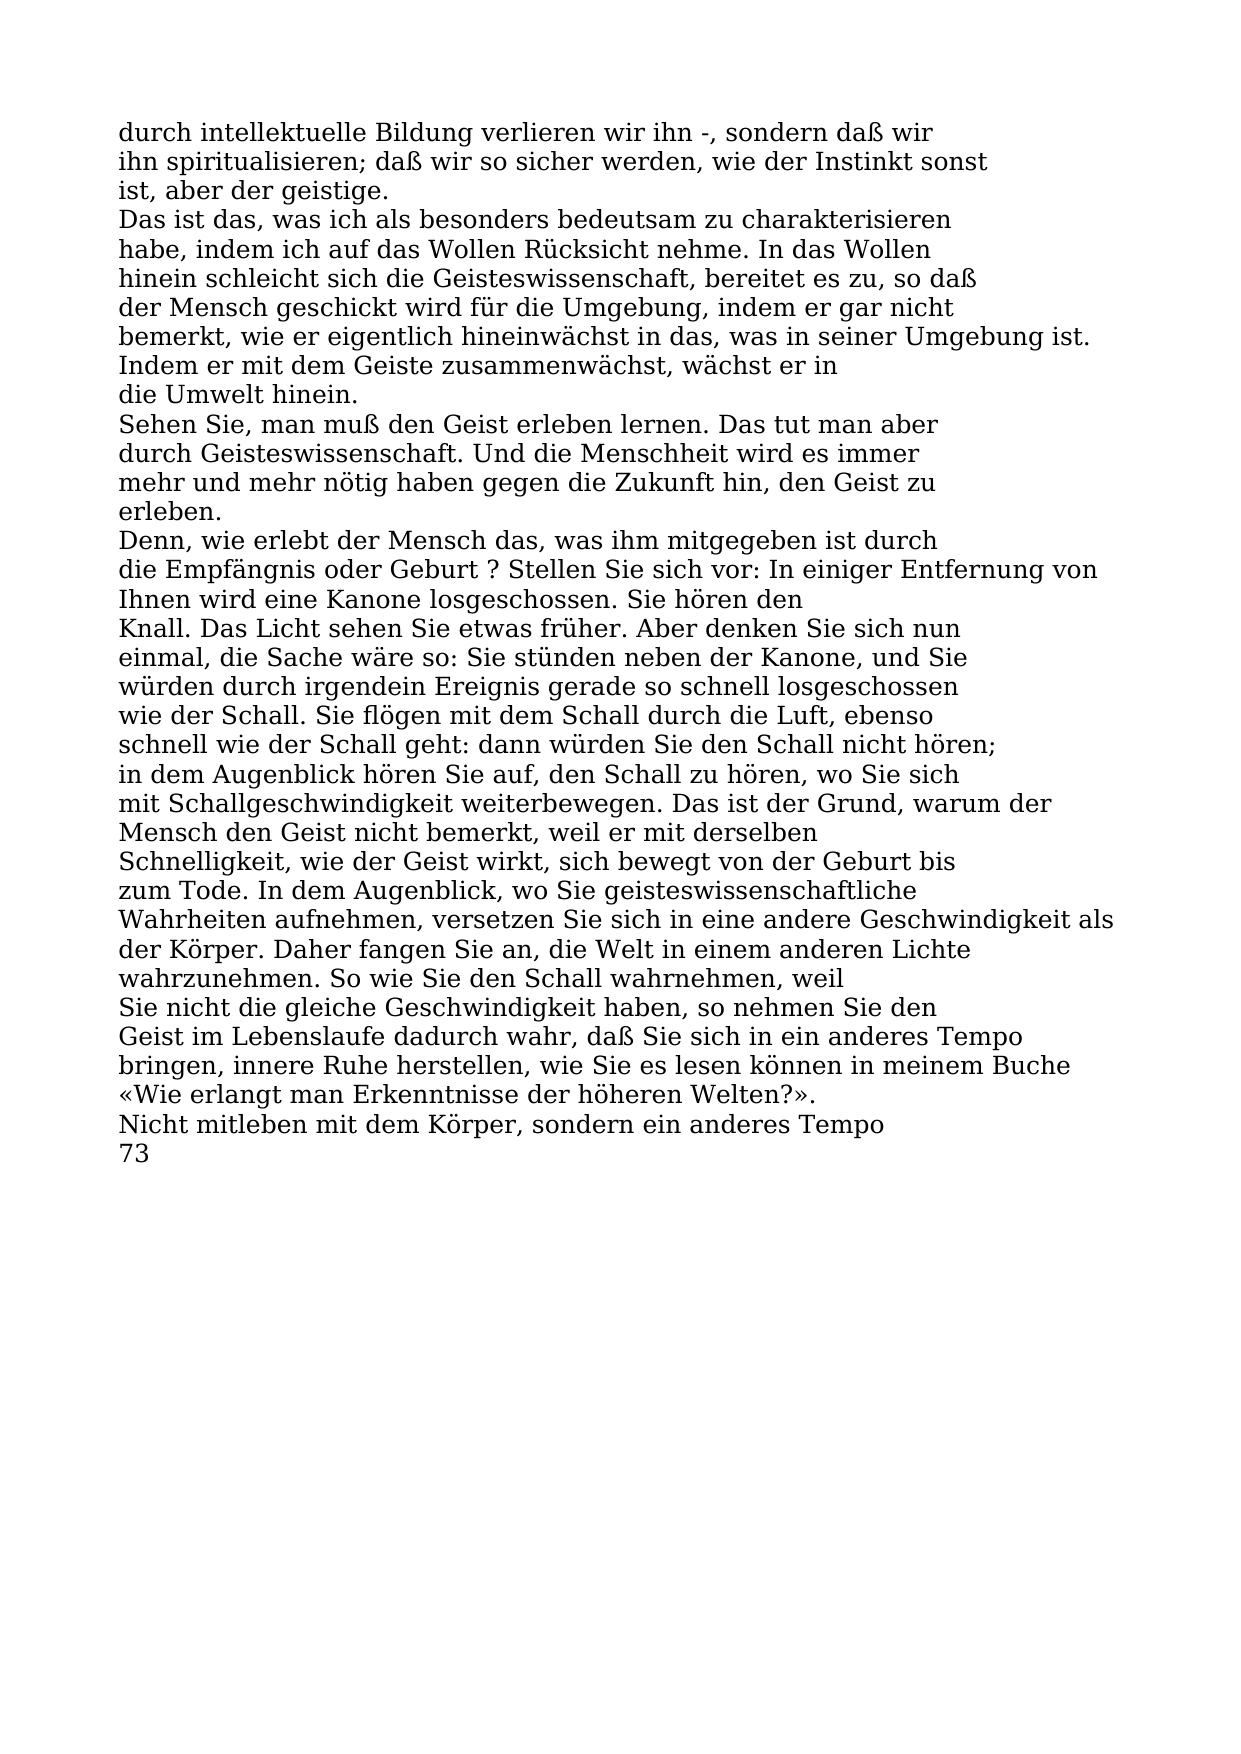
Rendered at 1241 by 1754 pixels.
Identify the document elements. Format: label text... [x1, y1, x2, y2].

text Knall. Das Licht sehen Sie etwas früher. Aber denken Sie sich nun [118, 614, 1122, 643]
text Geist im Lebenslaufe dadurch wahr, daß Sie sich in ein anderes Tempo bringen, innere Ruhe herstellen, wie Sie es lesen können in meinem Buche «Wie erlangt man Erkenntnisse der höheren Welten?». [118, 1022, 1122, 1110]
text 73 [118, 1139, 1122, 1168]
text mit Schallgeschwindigkeit weiterbewegen. Das ist der Grund, warum der Mensch den Geist nicht bemerkt, weil er mit derselben [118, 789, 1122, 847]
text zum Tode. In dem Augenblick, wo Sie geisteswissenschaftliche [118, 876, 1122, 906]
text würden durch irgendein Ereignis gerade so schnell losgeschossen [118, 672, 1122, 701]
text Wahrheiten aufnehmen, versetzen Sie sich in eine andere Geschwindigkeit als der Körper. Daher fangen Sie an, die Welt in einem anderen Lichte wahrzunehmen. So wie Sie den Schall wahrnehmen, weil [118, 906, 1122, 993]
text hinein schleicht sich die Geisteswissenschaft, bereitet es zu, so daß [118, 264, 1122, 293]
text Denn, wie erlebt der Mensch das, was ihm mitgegeben ist durch [118, 526, 1122, 556]
text die Empfängnis oder Geburt ? Stellen Sie sich vor: In einiger Entfernung von Ihnen wird eine Kanone losgeschossen. Sie hören den [118, 556, 1122, 614]
text erleben. [118, 497, 1122, 526]
text ist, aber der geistige. [118, 176, 1122, 206]
text wie der Schall. Sie flögen mit dem Schall durch die Luft, ebenso [118, 701, 1122, 731]
text einmal, die Sache wäre so: Sie stünden neben der Kanone, und Sie [118, 643, 1122, 672]
text in dem Augenblick hören Sie auf, den Schall zu hören, wo Sie sich [118, 760, 1122, 789]
text habe, indem ich auf das Wollen Rücksicht nehme. In das Wollen [118, 235, 1122, 264]
text ihn spiritualisieren; daß wir so sicher werden, wie der Instinkt sonst [118, 147, 1122, 176]
text mehr und mehr nötig haben gegen die Zukunft hin, den Geist zu [118, 468, 1122, 497]
text Nicht mitleben mit dem Körper, sondern ein anderes Tempo [118, 1110, 1122, 1139]
text Das ist das, was ich als besonders bedeutsam zu charakterisieren [118, 206, 1122, 235]
text bemerkt, wie er eigentlich hineinwächst in das, was in seiner Umgebung ist. Indem er mit dem Geiste zusammenwächst, wächst er in [118, 322, 1122, 381]
text Schnelligkeit, wie der Geist wirkt, sich bewegt von der Geburt bis [118, 847, 1122, 876]
text durch intellektuelle Bildung verlieren wir ihn -, sondern daß wir [118, 118, 1122, 147]
text Sie nicht die gleiche Geschwindigkeit haben, so nehmen Sie den [118, 993, 1122, 1022]
text der Mensch geschickt wird für die Umgebung, indem er gar nicht [118, 293, 1122, 322]
text durch Geisteswissenschaft. Und die Menschheit wird es immer [118, 439, 1122, 468]
text Sehen Sie, man muß den Geist erleben lernen. Das tut man aber [118, 410, 1122, 439]
text schnell wie der Schall geht: dann würden Sie den Schall nicht hören; [118, 731, 1122, 760]
text die Umwelt hinein. [118, 381, 1122, 410]
